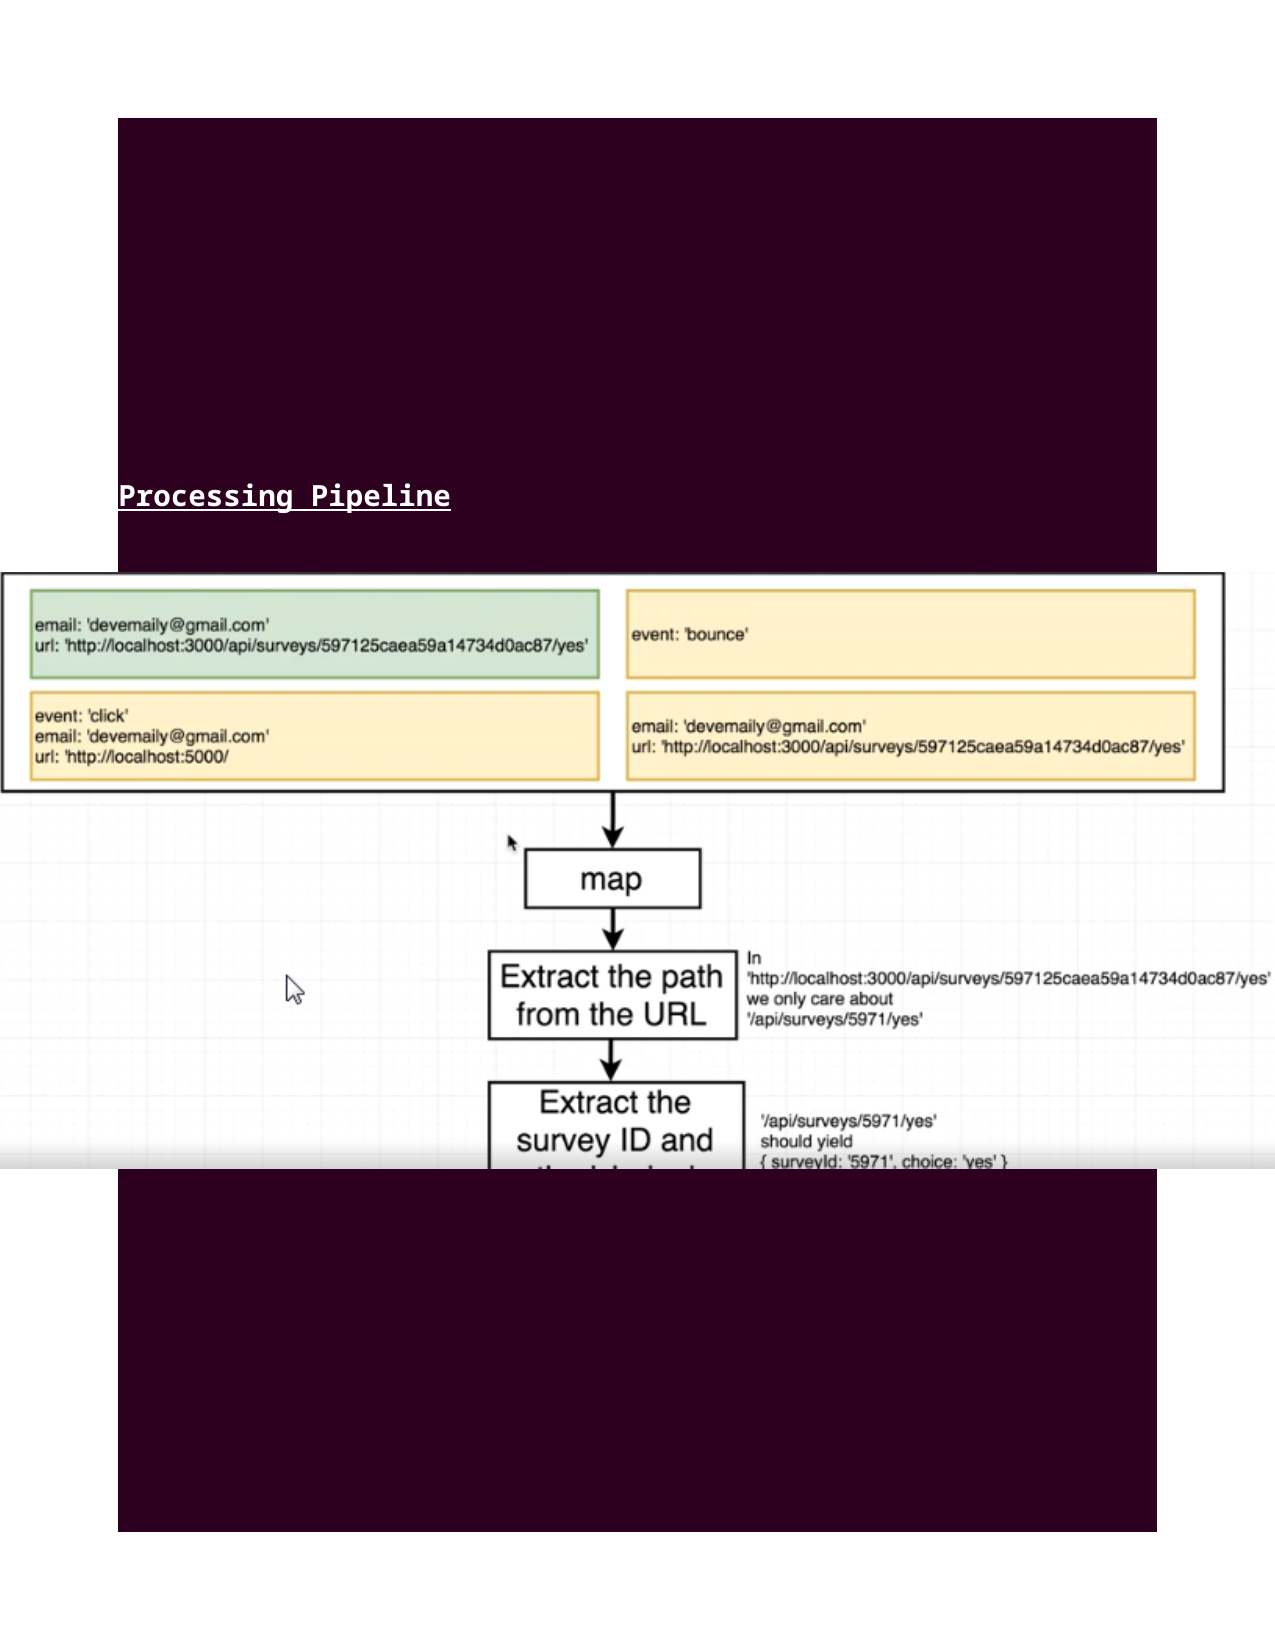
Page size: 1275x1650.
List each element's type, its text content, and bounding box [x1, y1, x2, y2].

text Processing Pipeline [118, 475, 1157, 515]
picture [0, 572, 1275, 1169]
